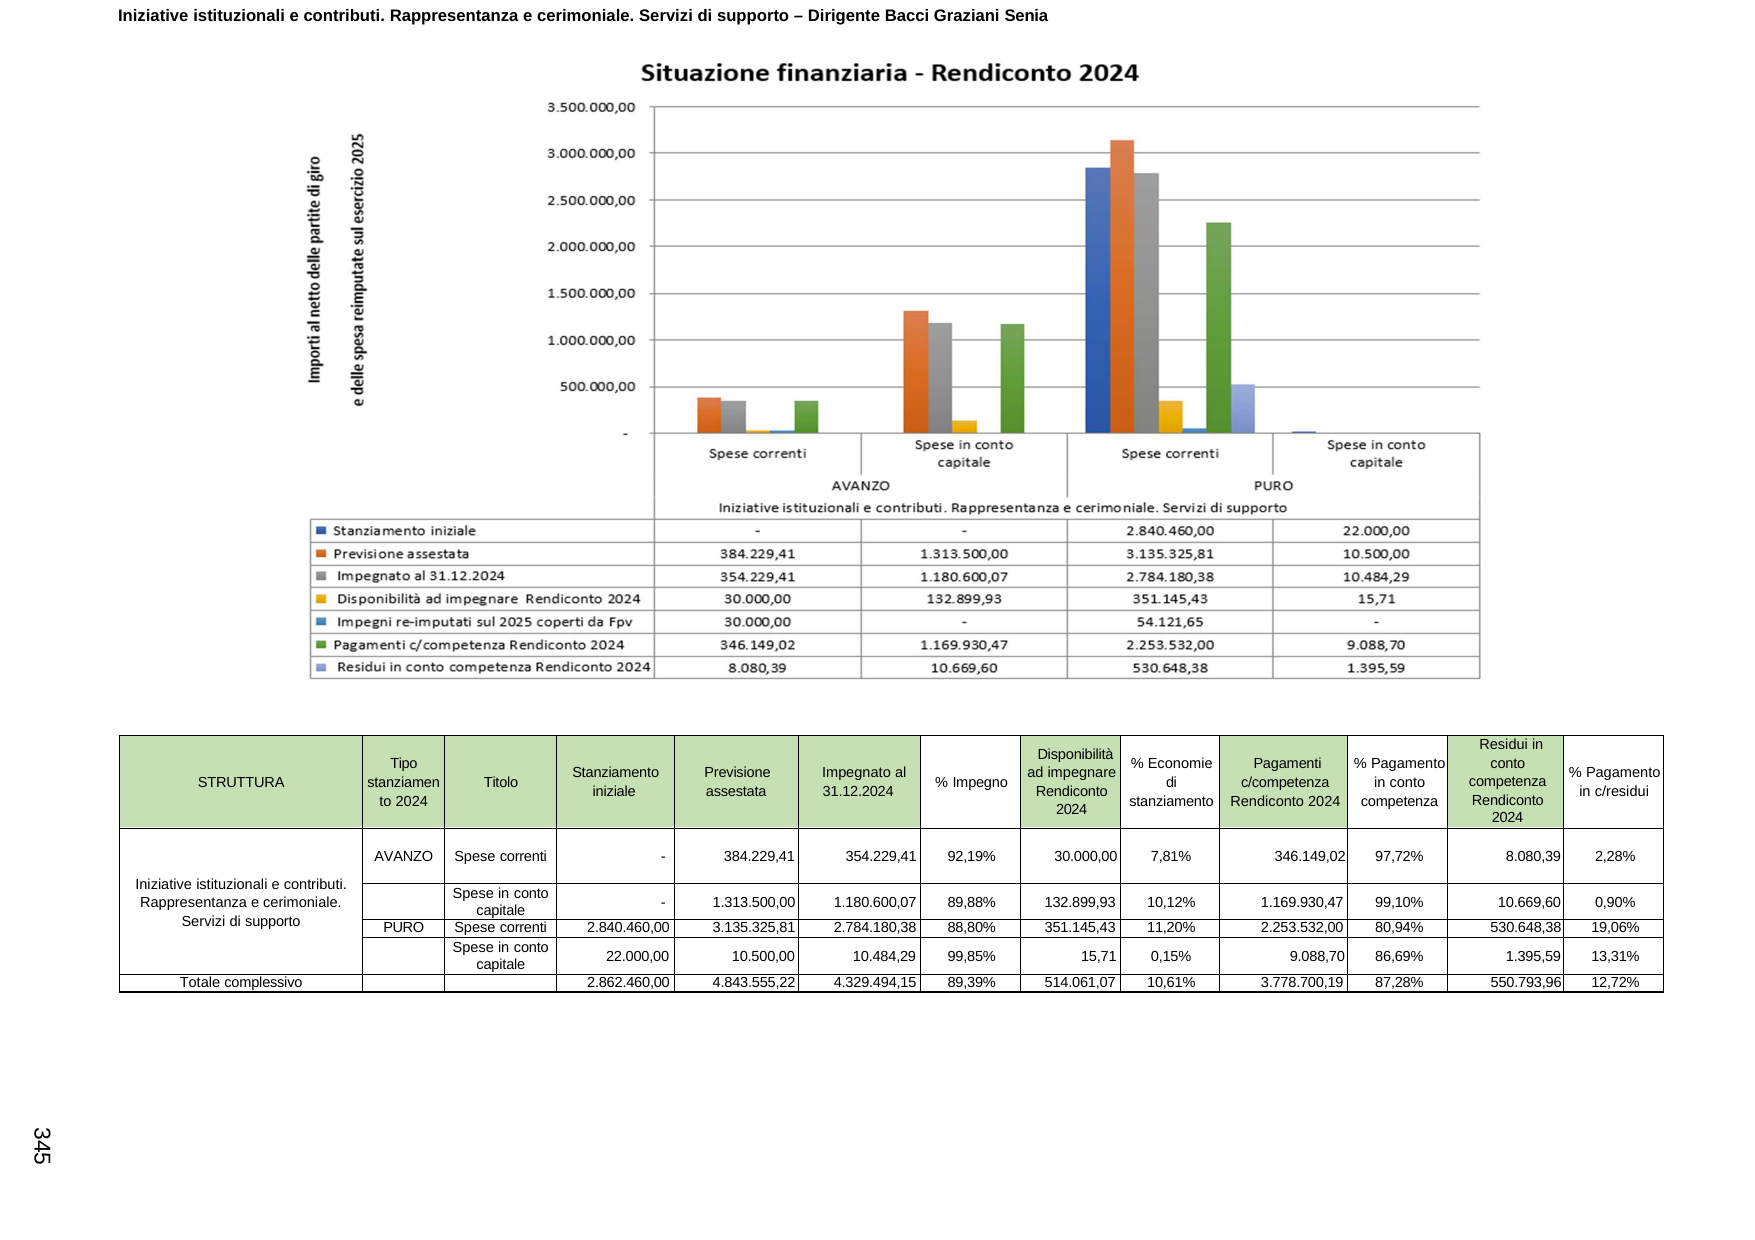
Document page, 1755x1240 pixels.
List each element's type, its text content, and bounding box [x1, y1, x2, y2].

table_cell 92,19% [921, 829, 1020, 883]
table_cell 1.169.930,47 [1220, 884, 1347, 919]
table_cell 89,88% [921, 884, 1020, 919]
table_header Stanziamento iniziale [557, 736, 674, 827]
table_cell 10.500,00 [675, 938, 798, 973]
table_cell 80,94% [1348, 920, 1447, 937]
table_cell Spese in conto capitale [445, 938, 556, 973]
table_cell 13,31% [1564, 938, 1663, 973]
table_cell 1.313.500,00 [675, 884, 798, 919]
table_cell [445, 975, 556, 991]
table_header Residui in conto competenza Rendiconto 2024 [1448, 736, 1563, 827]
table_cell [363, 938, 444, 973]
table_cell 384.229,41 [675, 829, 798, 883]
table_header STRUTTURA [120, 736, 362, 827]
table_cell 19,06% [1564, 920, 1663, 937]
table_header Titolo [445, 736, 556, 827]
table_cell 87,28% [1348, 975, 1447, 991]
table_header % Pagamento in c/residui [1564, 736, 1663, 827]
table_cell - [557, 884, 674, 919]
table_cell 22.000,00 [557, 938, 674, 973]
table_cell 89,39% [921, 975, 1020, 991]
table_cell 0,15% [1121, 938, 1219, 973]
table_header % Economie di stanziamento [1121, 736, 1219, 827]
text Iniziative istituzionali e contributi. Rappresentanza e cerimoniale. Servizi di supporto – Dirigente Bacci Graziani Senia [118, 6, 1710, 25]
text 345 [30, 1128, 56, 1168]
table_cell 132.899,93 [1021, 884, 1120, 919]
table_cell 2.784.180,38 [799, 920, 920, 937]
table_cell 8.080,39 [1448, 829, 1563, 883]
table_cell 4.843.555,22 [675, 975, 798, 991]
table_header Tipo stanziamen to 2024 [363, 736, 444, 827]
table_cell 10,61% [1121, 975, 1219, 991]
table_cell Spese correnti [445, 829, 556, 883]
table_header % Pagamento in conto competenza [1348, 736, 1447, 827]
table_cell 86,69% [1348, 938, 1447, 973]
table_cell 0,90% [1564, 884, 1663, 919]
table_cell AVANZO [363, 829, 444, 883]
table_cell PURO [363, 920, 444, 937]
table_cell Spese in conto capitale [445, 884, 556, 919]
table_cell 11,20% [1121, 920, 1219, 937]
table_cell 12,72% [1564, 975, 1663, 991]
table_cell 10.669,60 [1448, 884, 1563, 919]
table_cell 2.862.460,00 [557, 975, 674, 991]
table_cell 99,85% [921, 938, 1020, 973]
table_cell 346.149,02 [1220, 829, 1347, 883]
table_cell 4.329.494,15 [799, 975, 920, 991]
table_cell 354.229,41 [799, 829, 920, 883]
table_cell [363, 884, 444, 919]
table_cell 530.648,38 [1448, 920, 1563, 937]
table_cell 99,10% [1348, 884, 1447, 919]
table_cell 30.000,00 [1021, 829, 1120, 883]
table_cell 15,71 [1021, 938, 1120, 973]
table_cell 3.778.700,19 [1220, 975, 1347, 991]
table_cell 514.061,07 [1021, 975, 1120, 991]
table_cell 2.253.532,00 [1220, 920, 1347, 937]
table_cell Spese correnti [445, 920, 556, 937]
table_cell 10.484,29 [799, 938, 920, 973]
table_cell [363, 975, 444, 991]
table_cell 1.180.600,07 [799, 884, 920, 919]
table_cell 550.793,96 [1448, 975, 1563, 991]
table_header Impegnato al 31.12.2024 [799, 736, 920, 827]
table_cell 2,28% [1564, 829, 1663, 883]
table_cell 2.840.460,00 [557, 920, 674, 937]
table_cell 351.145,43 [1021, 920, 1120, 937]
table_cell 9.088,70 [1220, 938, 1347, 973]
table_header Disponibilità ad impegnare Rendiconto 2024 [1021, 736, 1120, 827]
table_header Previsione assestata [675, 736, 798, 827]
table_cell 3.135.325,81 [675, 920, 798, 937]
table_header % Impegno [921, 736, 1020, 827]
table_cell Iniziative istituzionali e contributi. Rappresentanza e cerimoniale. Servizi di supporto [120, 829, 362, 973]
table_cell 7,81% [1121, 829, 1219, 883]
table_cell 1.395,59 [1448, 938, 1563, 973]
table_cell 97,72% [1348, 829, 1447, 883]
table_cell 88,80% [921, 920, 1020, 937]
table_header Pagamenti c/competenza Rendiconto 2024 [1220, 736, 1347, 827]
table_cell 10,12% [1121, 884, 1219, 919]
table_cell - [557, 829, 674, 883]
table_cell Totale complessivo [120, 975, 362, 991]
